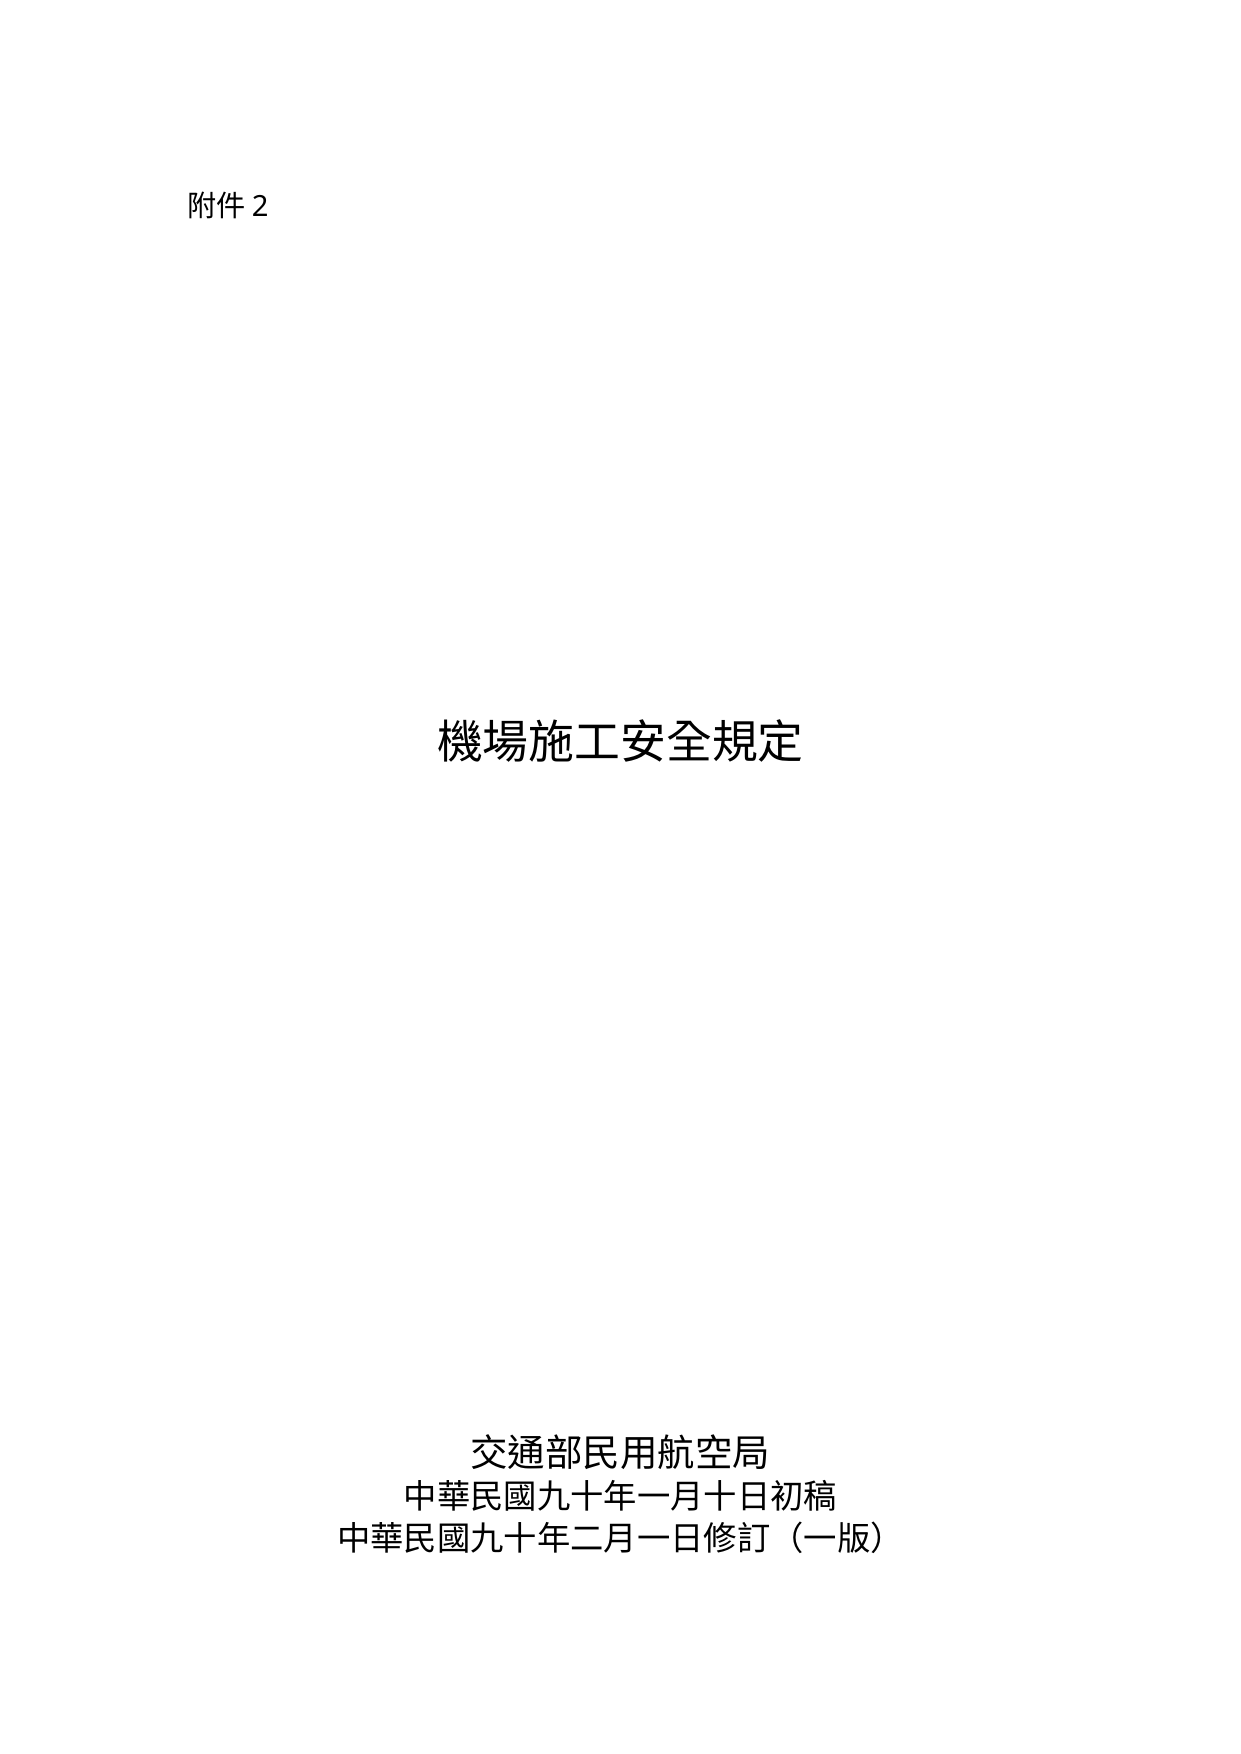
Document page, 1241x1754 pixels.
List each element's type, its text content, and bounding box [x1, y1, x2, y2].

text 機場施工安全規定 [187, 725, 1053, 767]
text 交通部民用航空局 [187, 1433, 1053, 1475]
text 附件2 [187, 183, 1053, 225]
text 中華民國九十年一月十日初稿 [187, 1475, 1053, 1517]
text 中華民國九十年二月一日修訂（一版） [187, 1517, 1053, 1558]
